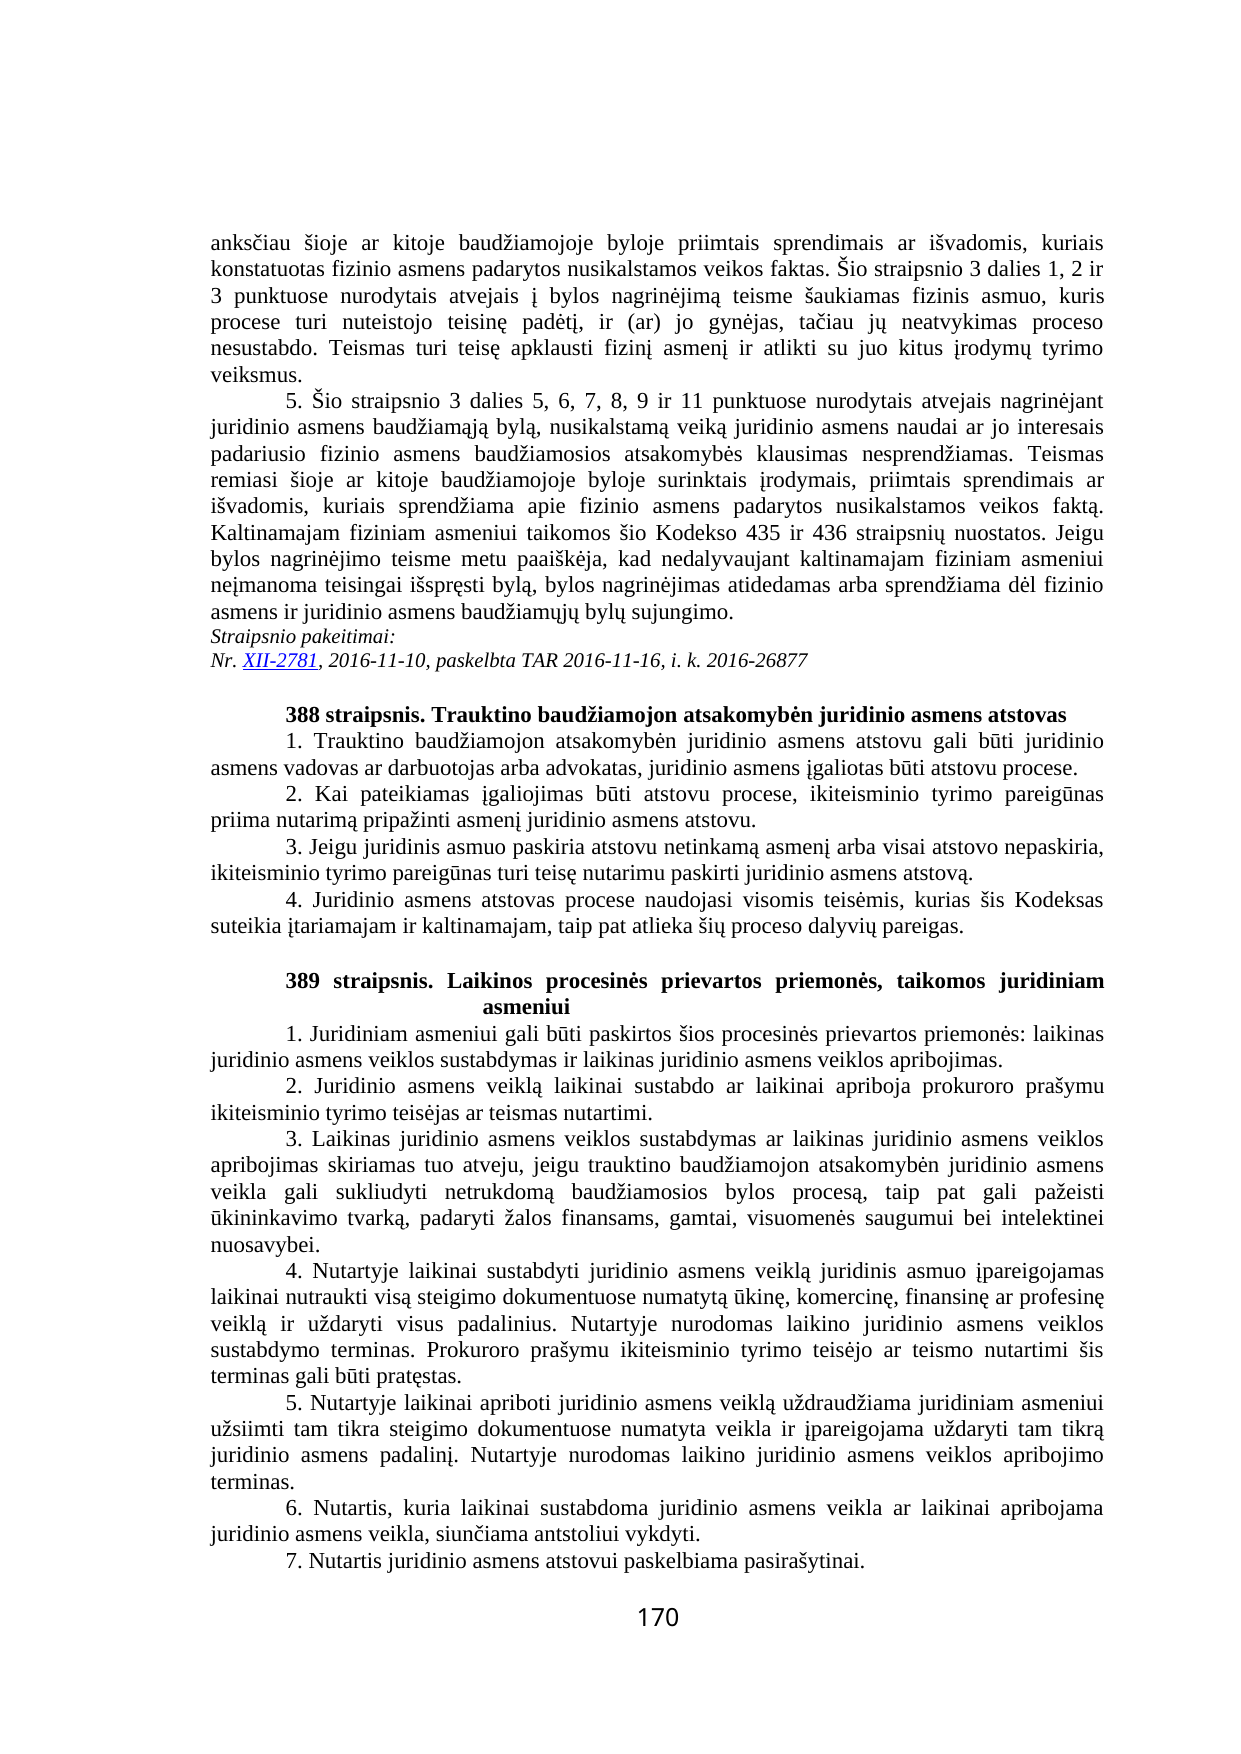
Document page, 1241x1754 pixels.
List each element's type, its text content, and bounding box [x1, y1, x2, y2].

text 4. Juridinio asmens atstovas procese naudojasi visomis teisėmis, kurias šis Kodeksas suteikia įtariamajam ir kaltinamajam, taip pat atlieka šių proceso dalyvių pareigas. [210, 886, 1105, 938]
text 2. Juridinio asmens veiklą laikinai sustabdo ar laikinai apriboja prokuroro prašymu ikiteisminio tyrimo teisėjas ar teismas nutartimi. [210, 1072, 1105, 1125]
text 5. Nutartyje laikinai apriboti juridinio asmens veiklą uždraudžiama juridiniam asmeniui užsiimti tam tikra steigimo dokumentuose numatyta veikla ir įpareigojama uždaryti tam tikrą juridinio asmens padalinį. Nutartyje nurodomas laikino juridinio asmens veiklos apribojimo terminas. [210, 1389, 1105, 1494]
text Nr. XII-2781, 2016-11-10, paskelbta TAR 2016-11-16, i. k. 2016-26877 [210, 648, 1105, 672]
text 3. Jeigu juridinis asmuo paskiria atstovu netinkamą asmenį arba visai atstovo nepaskiria, ikiteisminio tyrimo pareigūnas turi teisę nutarimu paskirti juridinio asmens atstovą. [210, 833, 1105, 886]
text 1. Trauktino baudžiamojon atsakomybėn juridinio asmens atstovu gali būti juridinio asmens vadovas ar darbuotojas arba advokatas, juridinio asmens įgaliotas būti atstovu procese. [210, 727, 1105, 780]
text 4. Nutartyje laikinai sustabdyti juridinio asmens veiklą juridinis asmuo įpareigojamas laikinai nutraukti visą steigimo dokumentuose numatytą ūkinę, komercinę, finansinę ar profesinę veiklą ir uždaryti visus padalinius. Nutartyje nurodomas laikino juridinio asmens veiklos sustabdymo terminas. Prokuroro prašymu ikiteisminio tyrimo teisėjo ar teismo nutartimi šis terminas gali būti pratęstas. [210, 1257, 1105, 1389]
text 389 straipsnis. Laikinos procesinės prievartos priemonės, taikomos juridiniam asmeniui [285, 967, 1105, 1020]
text Straipsnio pakeitimai: [210, 624, 1105, 648]
text 5. Šio straipsnio 3 dalies 5, 6, 7, 8, 9 ir 11 punktuose nurodytais atvejais nagrinėjant juridinio asmens baudžiamąją bylą, nusikalstamą veiką juridinio asmens naudai ar jo interesais padariusio fizinio asmens baudžiamosios atsakomybės klausimas nesprendžiamas. Teismas remiasi šioje ar kitoje baudžiamojoje byloje surinktais įrodymais, priimtais sprendimais ar išvadomis, kuriais sprendžiama apie fizinio asmens padarytos nusikalstamos veikos faktą. Kaltinamajam fiziniam asmeniui taikomos šio Kodekso 435 ir 436 straipsnių nuostatos. Jeigu bylos nagrinėjimo teisme metu paaiškėja, kad nedalyvaujant kaltinamajam fiziniam asmeniui neįmanoma teisingai išspręsti bylą, bylos nagrinėjimas atidedamas arba sprendžiama dėl fizinio asmens ir juridinio asmens baudžiamųjų bylų sujungimo. [210, 387, 1105, 624]
text 7. Nutartis juridinio asmens atstovui paskelbiama pasirašytinai. [210, 1547, 1105, 1573]
text 1. Juridiniam asmeniui gali būti paskirtos šios procesinės prievartos priemonės: laikinas juridinio asmens veiklos sustabdymas ir laikinas juridinio asmens veiklos apribojimas. [210, 1020, 1105, 1072]
text 2. Kai pateikiamas įgaliojimas būti atstovu procese, ikiteisminio tyrimo pareigūnas priima nutarimą pripažinti asmenį juridinio asmens atstovu. [210, 780, 1105, 833]
text anksčiau šioje ar kitoje baudžiamojoje byloje priimtais sprendimais ar išvadomis, kuriais konstatuotas fizinio asmens padarytos nusikalstamos veikos faktas. Šio straipsnio 3 dalies 1, 2 ir 3 punktuose nurodytais atvejais į bylos nagrinėjimą teisme šaukiamas fizinis asmuo, kuris procese turi nuteistojo teisinę padėtį, ir (ar) jo gynėjas, tačiau jų neatvykimas proceso nesustabdo. Teismas turi teisę apklausti fizinį asmenį ir atlikti su juo kitus įrodymų tyrimo veiksmus. [210, 229, 1105, 387]
text 6. Nutartis, kuria laikinai sustabdoma juridinio asmens veikla ar laikinai apribojama juridinio asmens veikla, siunčiama antstoliui vykdyti. [210, 1494, 1105, 1547]
text 3. Laikinas juridinio asmens veiklos sustabdymas ar laikinas juridinio asmens veiklos apribojimas skiriamas tuo atveju, jeigu trauktino baudžiamojon atsakomybėn juridinio asmens veikla gali sukliudyti netrukdomą baudžiamosios bylos procesą, taip pat gali pažeisti ūkininkavimo tvarką, padaryti žalos finansams, gamtai, visuomenės saugumui bei intelektinei nuosavybei. [210, 1125, 1105, 1257]
text 388 straipsnis. Trauktino baudžiamojon atsakomybėn juridinio asmens atstovas [285, 701, 1105, 727]
